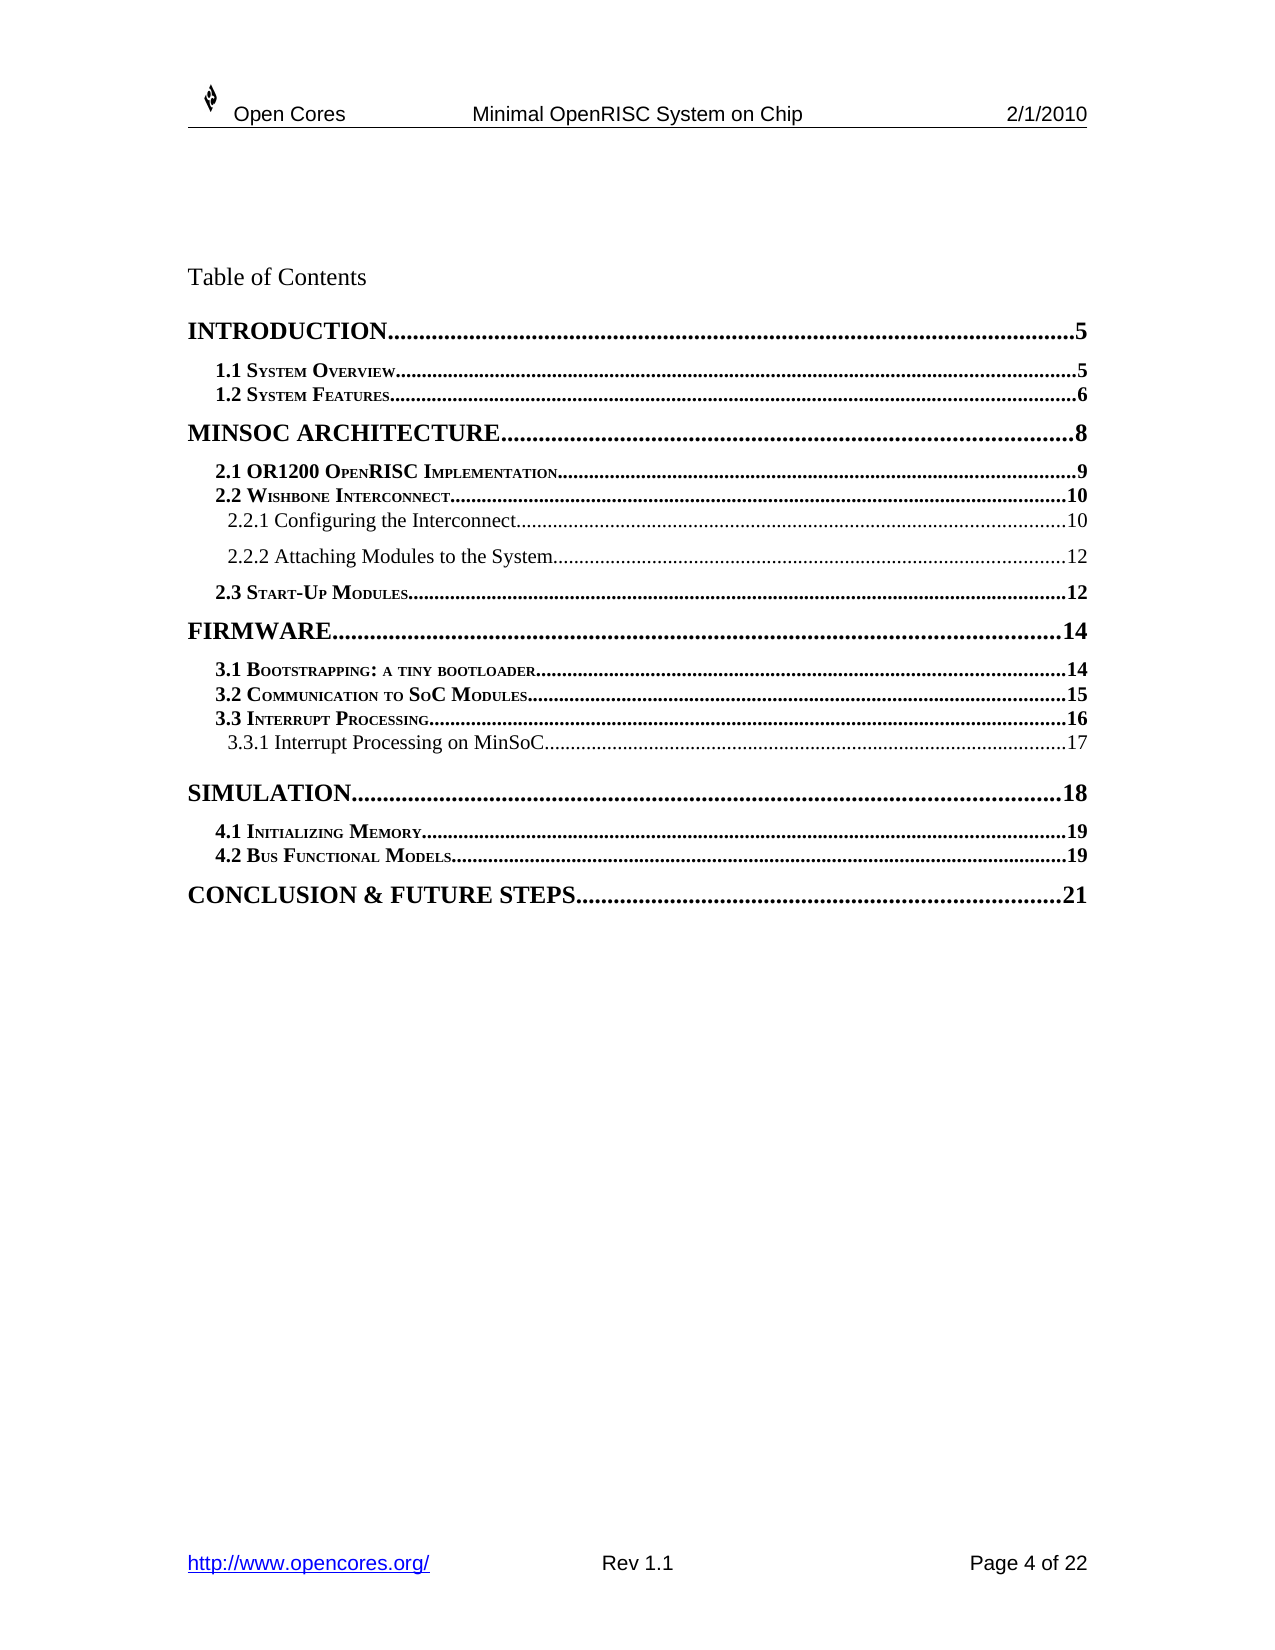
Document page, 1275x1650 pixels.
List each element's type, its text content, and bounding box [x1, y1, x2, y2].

text 2.2.2 Attaching Modules to the System 12 [222, 543, 1087, 568]
text 2.2.1 Configuring the Interconnect 10 [222, 507, 1087, 532]
text Introduction 5 [187, 316, 1087, 345]
text MinSoC Architecture 8 [187, 418, 1087, 447]
text 2.1 OR1200 OpenRISC Implementation 9 [210, 459, 1087, 483]
text 3.1 Bootstrapping: a tiny bootloader 14 [210, 657, 1087, 681]
text Simulation 18 [187, 778, 1087, 807]
text Firmware 14 [187, 616, 1087, 645]
text 2.2 Wishbone Interconnect 10 [210, 483, 1087, 507]
text Table of Contents [187, 262, 1087, 291]
text 2.3 Start-Up Modules 12 [210, 579, 1087, 604]
text 3.2 Communication to SoC Modules 15 [210, 681, 1087, 706]
text Conclusion & Future Steps 21 [187, 880, 1087, 909]
text 4.1 Initializing Memory 19 [210, 819, 1087, 843]
text 1.1 System Overview 5 [210, 357, 1087, 382]
text 1.2 System Features 6 [210, 382, 1087, 406]
text 3.3 Interrupt Processing 16 [210, 706, 1087, 729]
text 4.2 Bus Functional Models 19 [210, 843, 1087, 867]
text 3.3.1 Interrupt Processing on MinSoC 17 [222, 729, 1087, 754]
